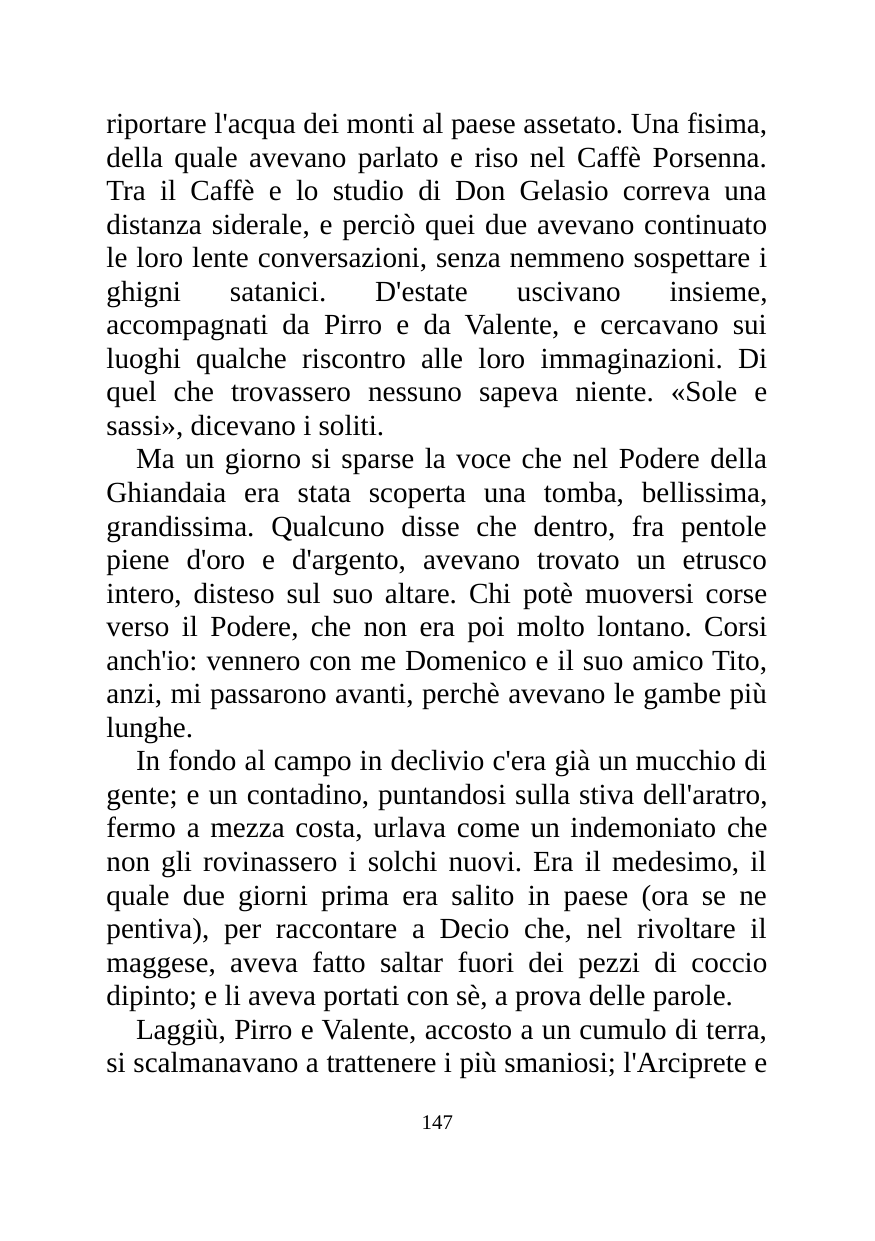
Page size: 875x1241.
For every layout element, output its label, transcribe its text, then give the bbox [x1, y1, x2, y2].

text Ma un giorno si sparse la voce che nel Podere della Ghiandaia era stata scoperta una tomba, bellissima, grandissima. Qualcuno disse che dentro, fra pentole piene d'oro e d'argento, avevano trovato un etrusco intero, disteso sul suo altare. Chi potè muoversi corse verso il Podere, che non era poi molto lontano. Corsi anch'io: vennero con me Domenico e il suo amico Tito, anzi, mi passarono avanti, perchè avevano le gambe più lunghe. [106, 442, 768, 743]
text Laggiù, Pirro e Valente, accosto a un cumulo di terra, si scalmanavano a trattenere i più smaniosi; l'Arciprete e [106, 1012, 768, 1079]
text riportare l'acqua dei monti al paese assetato. Una fisima, della quale avevano parlato e riso nel Caffè Porsenna. Tra il Caffè e lo studio di Don Gelasio correva una distanza siderale, e perciò quei due avevano continuato le loro lente conversazioni, senza nemmeno sospettare i ghigni satanici. D'estate uscivano insieme, accompagnati da Pirro e da Valente, e cercavano sui luoghi qualche riscontro alle loro immaginazioni. Di quel che trovassero nessuno sapeva niente. «Sole e sassi», dicevano i soliti. [106, 106, 768, 442]
text In fondo al campo in declivio c'era già un mucchio di gente; e un contadino, puntandosi sulla stiva dell'aratro, fermo a mezza costa, urlava come un indemoniato che non gli rovinassero i solchi nuovi. Era il medesimo, il quale due giorni prima era salito in paese (ora se ne pentiva), per raccontare a Decio che, nel rivoltare il maggese, aveva fatto saltar fuori dei pezzi di coccio dipinto; e li aveva portati con sè, a prova delle parole. [106, 743, 768, 1012]
